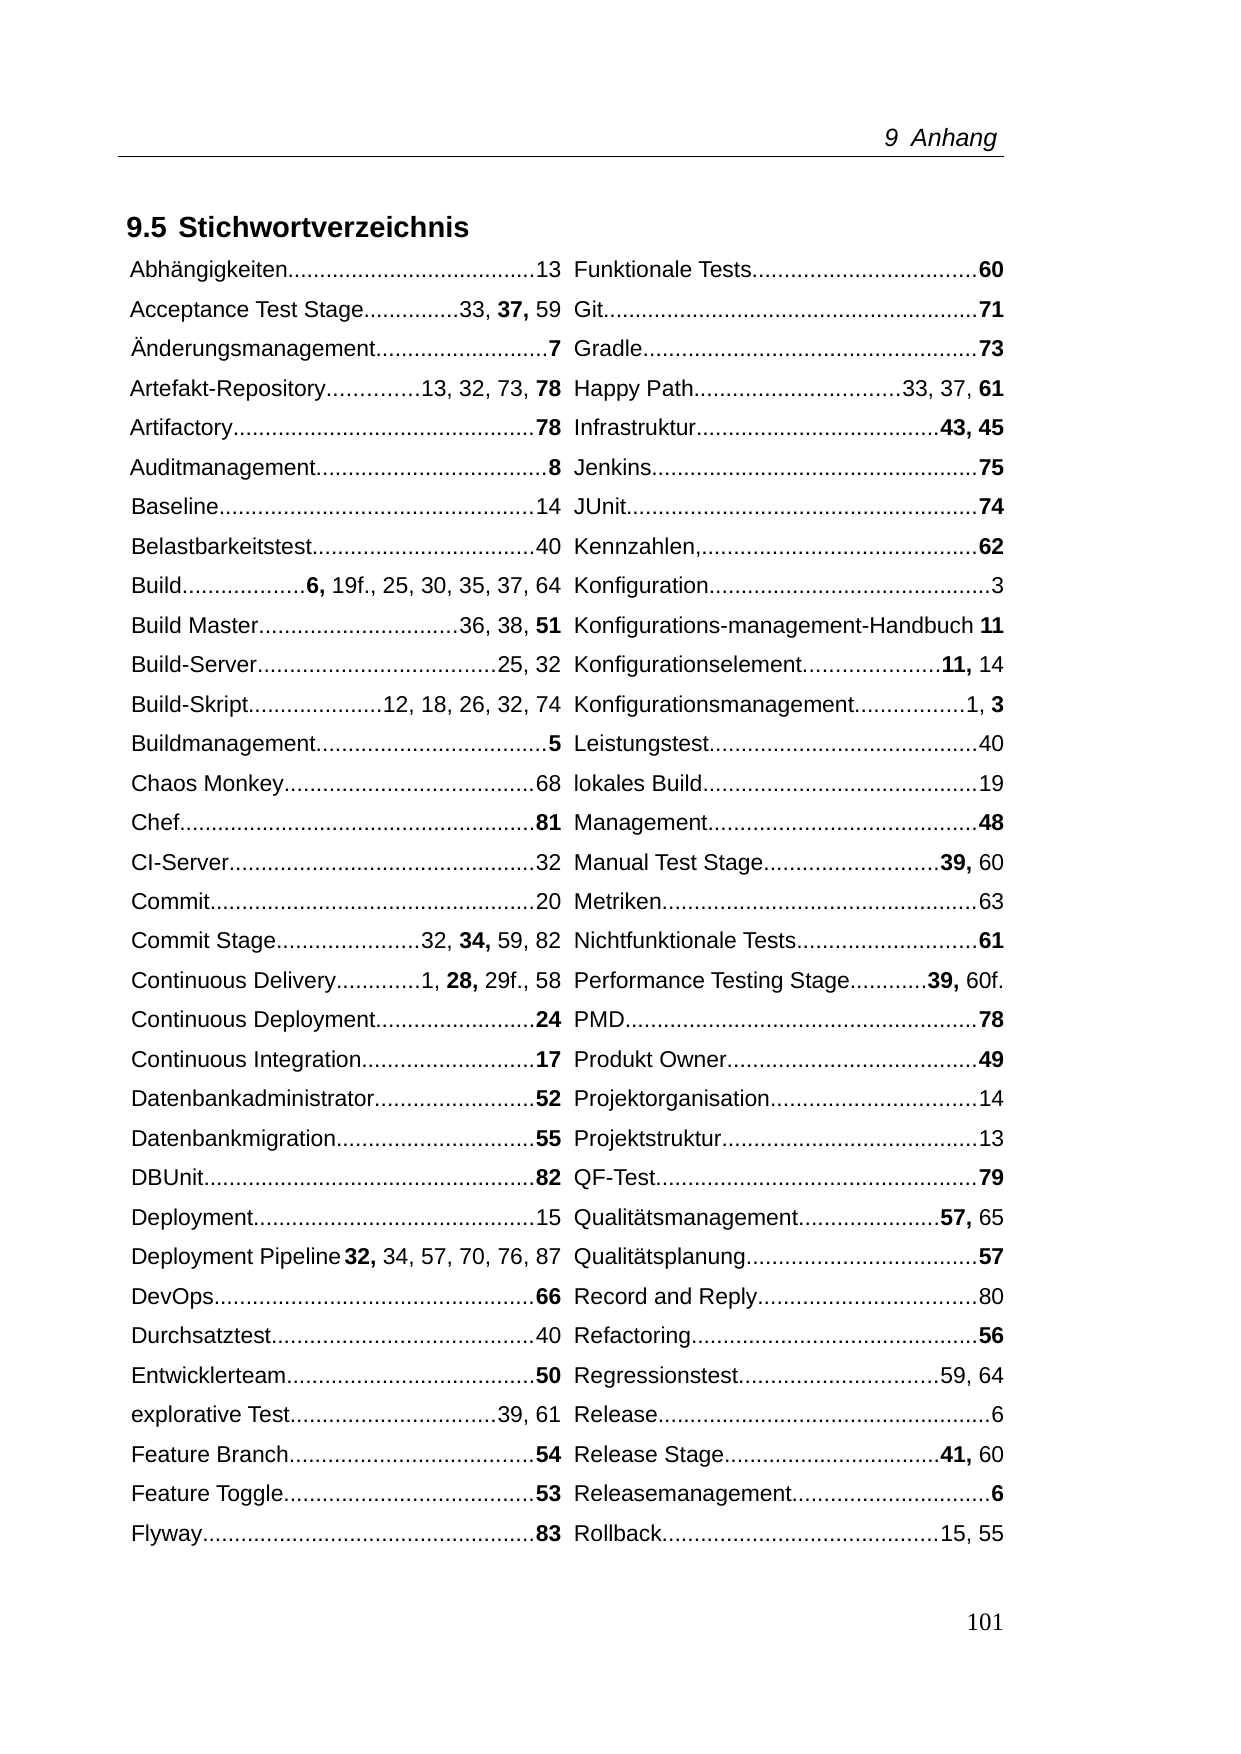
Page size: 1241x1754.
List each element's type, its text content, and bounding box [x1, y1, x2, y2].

text DevOps 66 [118, 1283, 561, 1309]
text Nichtfunktionale Tests 61 [561, 927, 1004, 954]
text Happy Path 33, 37, 61 [561, 375, 1004, 401]
text explorative Test 39, 61 [118, 1401, 561, 1427]
text Manual Test Stage 39, 60 [561, 848, 1004, 875]
text Entwicklerteam 50 [118, 1362, 561, 1388]
text Build-Server 25, 32 [118, 651, 561, 677]
text Continuous Deployment 24 [118, 1006, 561, 1033]
text Feature Toggle 53 [118, 1480, 561, 1506]
text Datenbankadministrator 52 [118, 1085, 561, 1112]
text Commit 20 [118, 888, 561, 914]
text Build 6, 19f., 25, 30, 35, 37, 64 [118, 572, 561, 598]
text Deployment 15 [118, 1204, 561, 1230]
text Konfigurationselement 11, 14 [561, 651, 1004, 677]
text PMD 78 [561, 1006, 1004, 1033]
text Abhängigkeiten 13 [118, 256, 561, 283]
text Continuous Delivery 1, 28, 29f., 58 [118, 967, 561, 993]
text DBUnit 82 [118, 1164, 561, 1191]
text Chef 81 [118, 809, 561, 835]
text Baseline 14 [118, 493, 561, 519]
text Projektstruktur 13 [561, 1125, 1004, 1151]
text Build-Skript 12, 18, 26, 32, 74 [118, 691, 561, 717]
text Regressionstest 59, 64 [561, 1362, 1004, 1388]
text Qualitätsmanagement 57, 65 [561, 1204, 1004, 1230]
text Commit Stage 32, 34, 59, 82 [118, 927, 561, 954]
text QF-Test 79 [561, 1164, 1004, 1191]
text JUnit 74 [561, 493, 1004, 519]
text Auditmanagement 8 [118, 454, 561, 480]
subtitle Stichwortverzeichnis [118, 210, 1004, 244]
text Buildmanagement 5 [118, 730, 561, 756]
text Infrastruktur 43, 45 [561, 414, 1004, 441]
text Kennzahlen, 62 [561, 533, 1004, 559]
text Artefakt-Repository 13, 32, 73, 78 [118, 375, 561, 401]
text Performance Testing Stage 39, 60f. [561, 967, 1004, 993]
text Deployment Pipeline 32, 34, 57, 70, 76, 87 [118, 1243, 561, 1269]
text Projektorganisation 14 [561, 1085, 1004, 1112]
text Release 6 [561, 1401, 1004, 1427]
text Produkt Owner 49 [561, 1046, 1004, 1072]
text Releasemanagement 6 [561, 1480, 1004, 1506]
text Konfiguration 3 [561, 572, 1004, 598]
text Belastbarkeitstest 40 [118, 533, 561, 559]
text Release Stage 41, 60 [561, 1441, 1004, 1467]
text CI-Server 32 [118, 848, 561, 875]
text Flyway 83 [118, 1519, 561, 1546]
text Durchsatztest 40 [118, 1322, 561, 1348]
text Refactoring 56 [561, 1322, 1004, 1348]
text Feature Branch 54 [118, 1441, 561, 1467]
text Qualitätsplanung 57 [561, 1243, 1004, 1269]
text Continuous Integration 17 [118, 1046, 561, 1072]
text Rollback 15, 55 [561, 1519, 1004, 1546]
text Konfigurations-management-Handbuch 11 [561, 612, 1004, 638]
text Gradle 73 [561, 335, 1004, 362]
text lokales Build 19 [561, 769, 1004, 796]
text Chaos Monkey 68 [118, 769, 561, 796]
text Metriken 63 [561, 888, 1004, 914]
text Record and Reply 80 [561, 1283, 1004, 1309]
text Acceptance Test Stage 33, 37, 59 [118, 296, 561, 322]
text Leistungstest 40 [561, 730, 1004, 756]
text Änderungsmanagement 7 [118, 335, 561, 362]
text Konfigurationsmanagement 1, 3 [561, 691, 1004, 717]
text Jenkins 75 [561, 454, 1004, 480]
text Funktionale Tests 60 [561, 256, 1004, 283]
text Build Master 36, 38, 51 [118, 612, 561, 638]
text Artifactory 78 [118, 414, 561, 441]
text Datenbankmigration 55 [118, 1125, 561, 1151]
text Management 48 [561, 809, 1004, 835]
text Git 71 [561, 296, 1004, 322]
